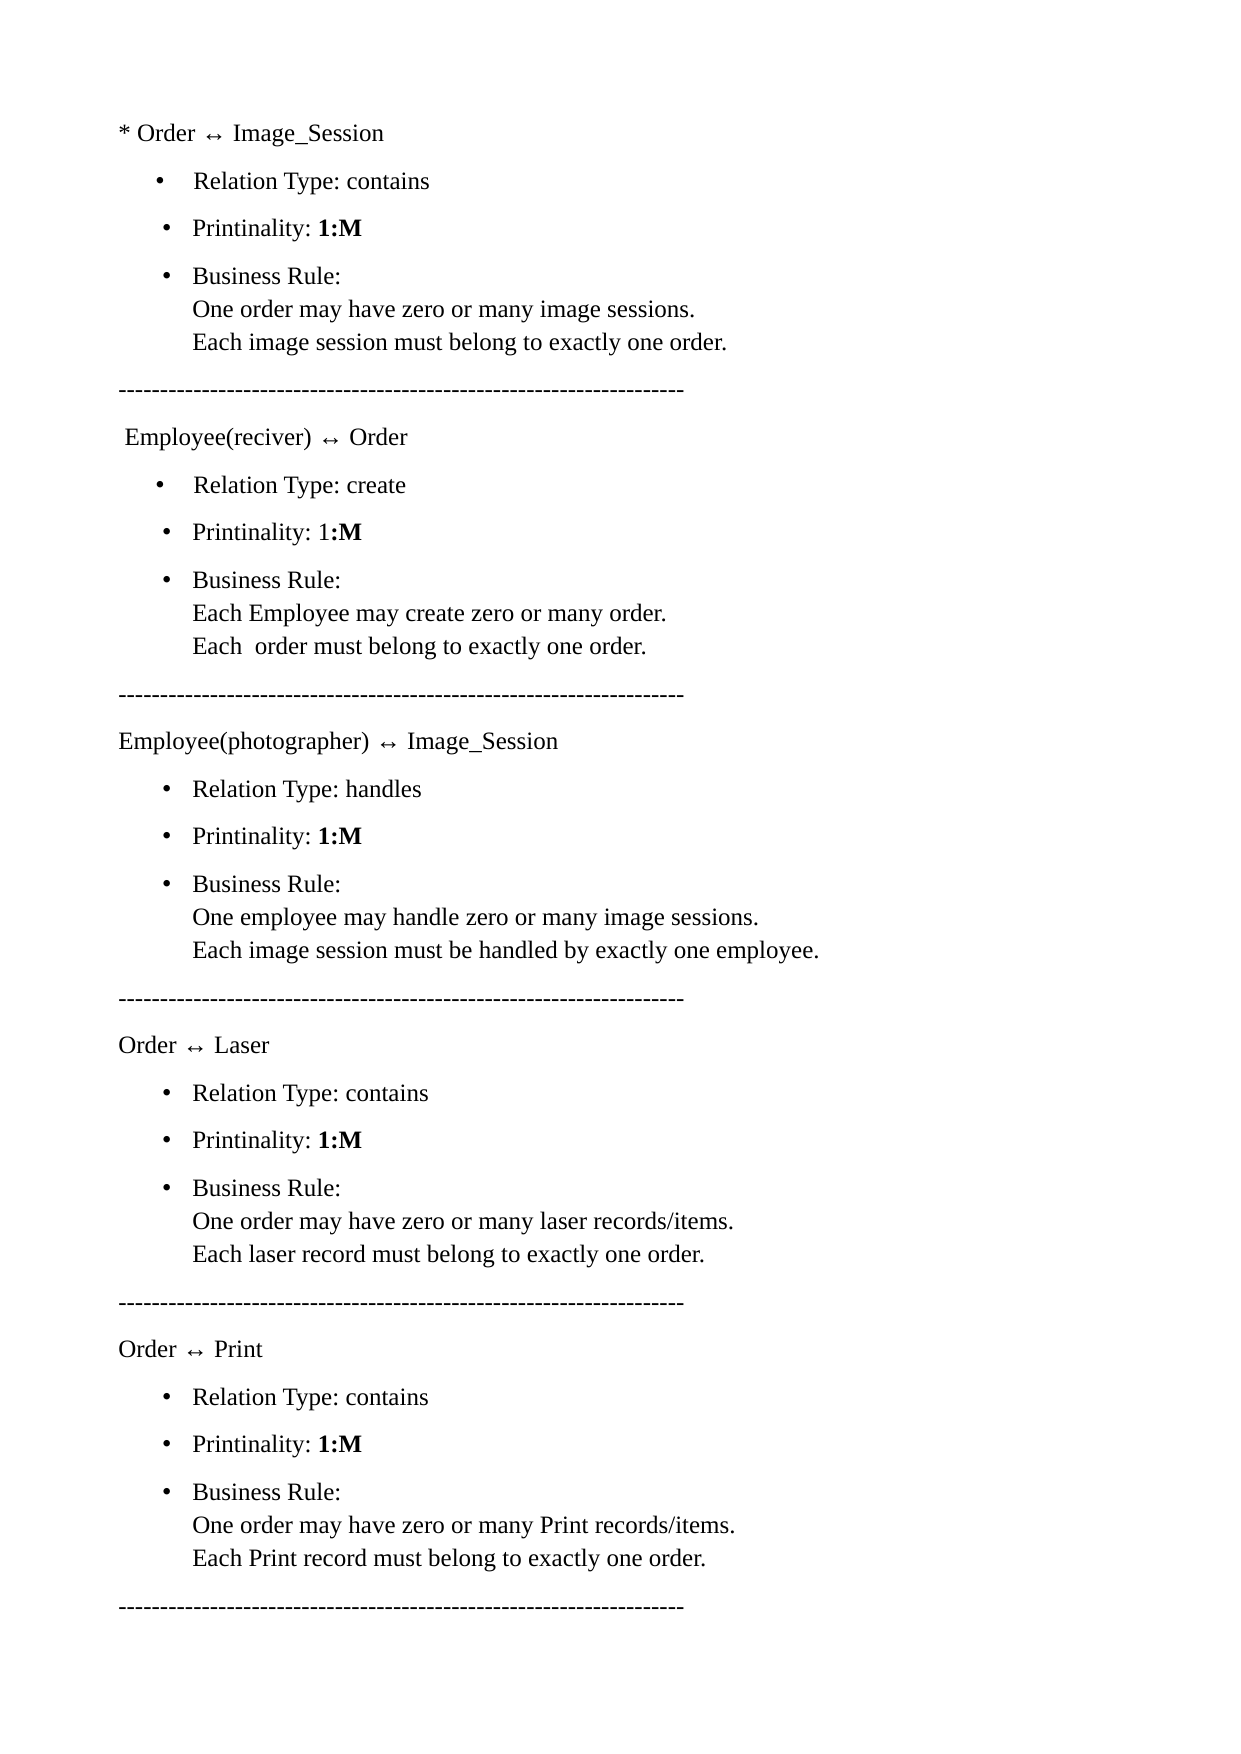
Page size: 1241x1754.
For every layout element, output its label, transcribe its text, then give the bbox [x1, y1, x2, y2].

list Business Rule: One order may have zero or many laser records/items. Each laser record must belong to exactly one order. [162, 1173, 1122, 1268]
list Business Rule: One order may have zero or many Print records/items. Each Print record must belong to exactly one order. [162, 1477, 1122, 1572]
list Relation Type: handles [162, 774, 1122, 803]
text -------------------------------------------------------------------- [118, 374, 1122, 403]
list Printinality: 1:M [162, 1126, 1122, 1154]
text * Order ↔ Image_Session [118, 118, 1122, 147]
text -------------------------------------------------------------------- [118, 1287, 1122, 1316]
text Employee(photographer) ↔ Image_Session [118, 726, 1122, 755]
list Business Rule: One order may have zero or many image sessions. Each image session must belong to exactly one order. [162, 261, 1122, 356]
list Relation Type: create [156, 470, 1122, 498]
text Order ↔ Print [118, 1334, 1122, 1363]
text Employee(reciver) ↔ Order [118, 422, 1122, 451]
list Relation Type: contains [162, 1382, 1122, 1411]
list Printinality: 1:M [162, 213, 1122, 242]
list Relation Type: contains [162, 1078, 1122, 1107]
list Printinality: 1:M [162, 517, 1122, 546]
text -------------------------------------------------------------------- [118, 1591, 1122, 1619]
text Order ↔ Laser [118, 1030, 1122, 1059]
text -------------------------------------------------------------------- [118, 983, 1122, 1011]
text -------------------------------------------------------------------- [118, 679, 1122, 707]
list Business Rule: Each Employee may create zero or many order. Each order must belong to exactly one order. [162, 565, 1122, 660]
list Relation Type: contains [156, 166, 1122, 194]
list Printinality: 1:M [162, 821, 1122, 850]
list Business Rule: One employee may handle zero or many image sessions. Each image session must be handled by exactly one employee. [162, 869, 1122, 964]
list Printinality: 1:M [162, 1429, 1122, 1458]
